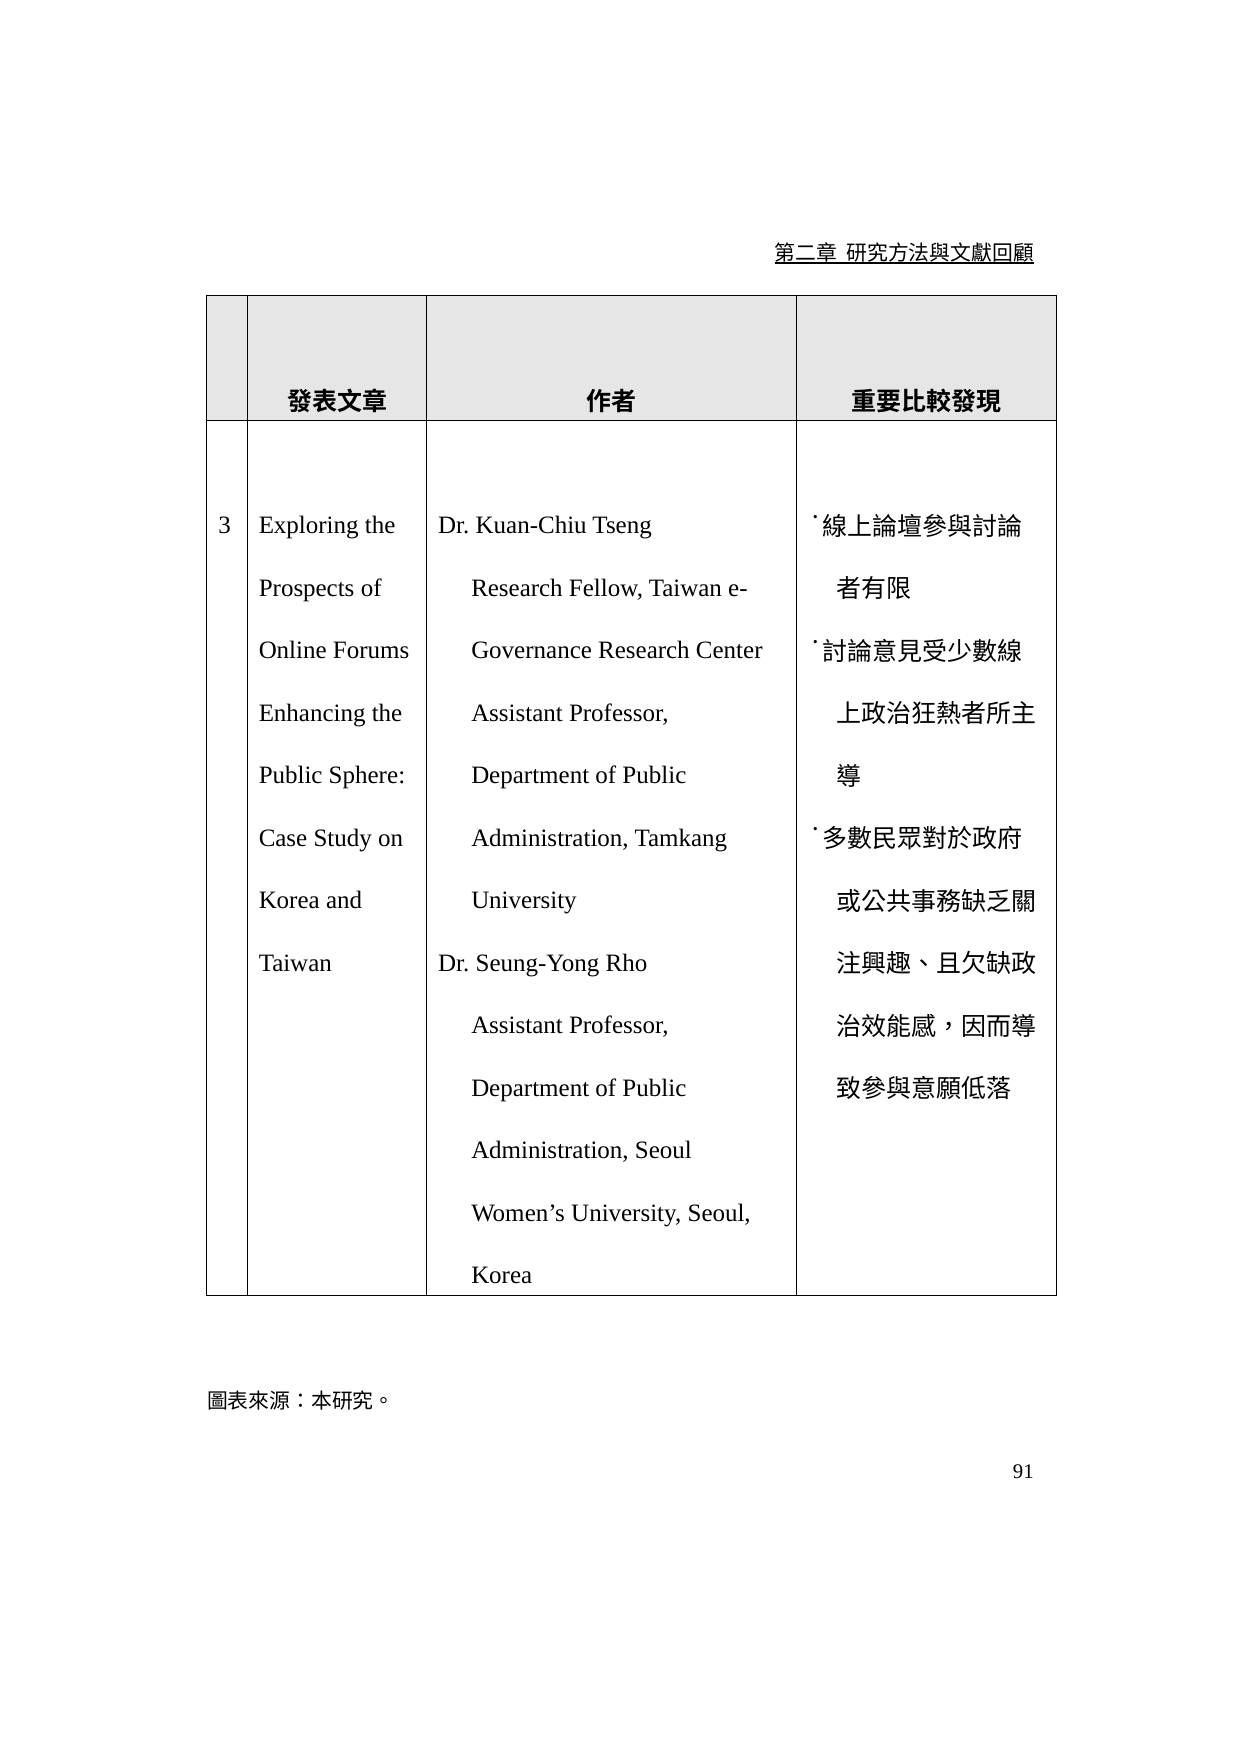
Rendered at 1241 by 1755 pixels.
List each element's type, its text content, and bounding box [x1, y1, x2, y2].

table_cell 3 [207, 421, 247, 1295]
text 圖表來源：本研究。 [207, 1358, 1033, 1420]
table_header [207, 296, 247, 420]
table_cell Exploring the Prospects of Online Forums Enhancing the Public Sphere: Case Study on Korea and Taiwan [248, 421, 426, 1295]
table_header 重要比較發現 [797, 296, 1056, 420]
table_header 發表文章 [248, 296, 426, 420]
table_cell Dr. Kuan-Chiu Tseng Research Fellow, Taiwan e-Governance Research Center Assistant Professor, Department of Public Administration, Tamkang University Dr. Seung-Yong Rho Assistant Professor, Department of Public Administration, Seoul Women’s University, Seoul, Korea [427, 421, 796, 1295]
table_cell ˙線上論壇參與討論者有限 ˙討論意見受少數線上政治狂熱者所主導 ˙多數民眾對於政府或公共事務缺乏關注興趣、且欠缺政治效能感，因而導致參與意願低落 [797, 421, 1056, 1295]
table_header 作者 [427, 296, 796, 420]
